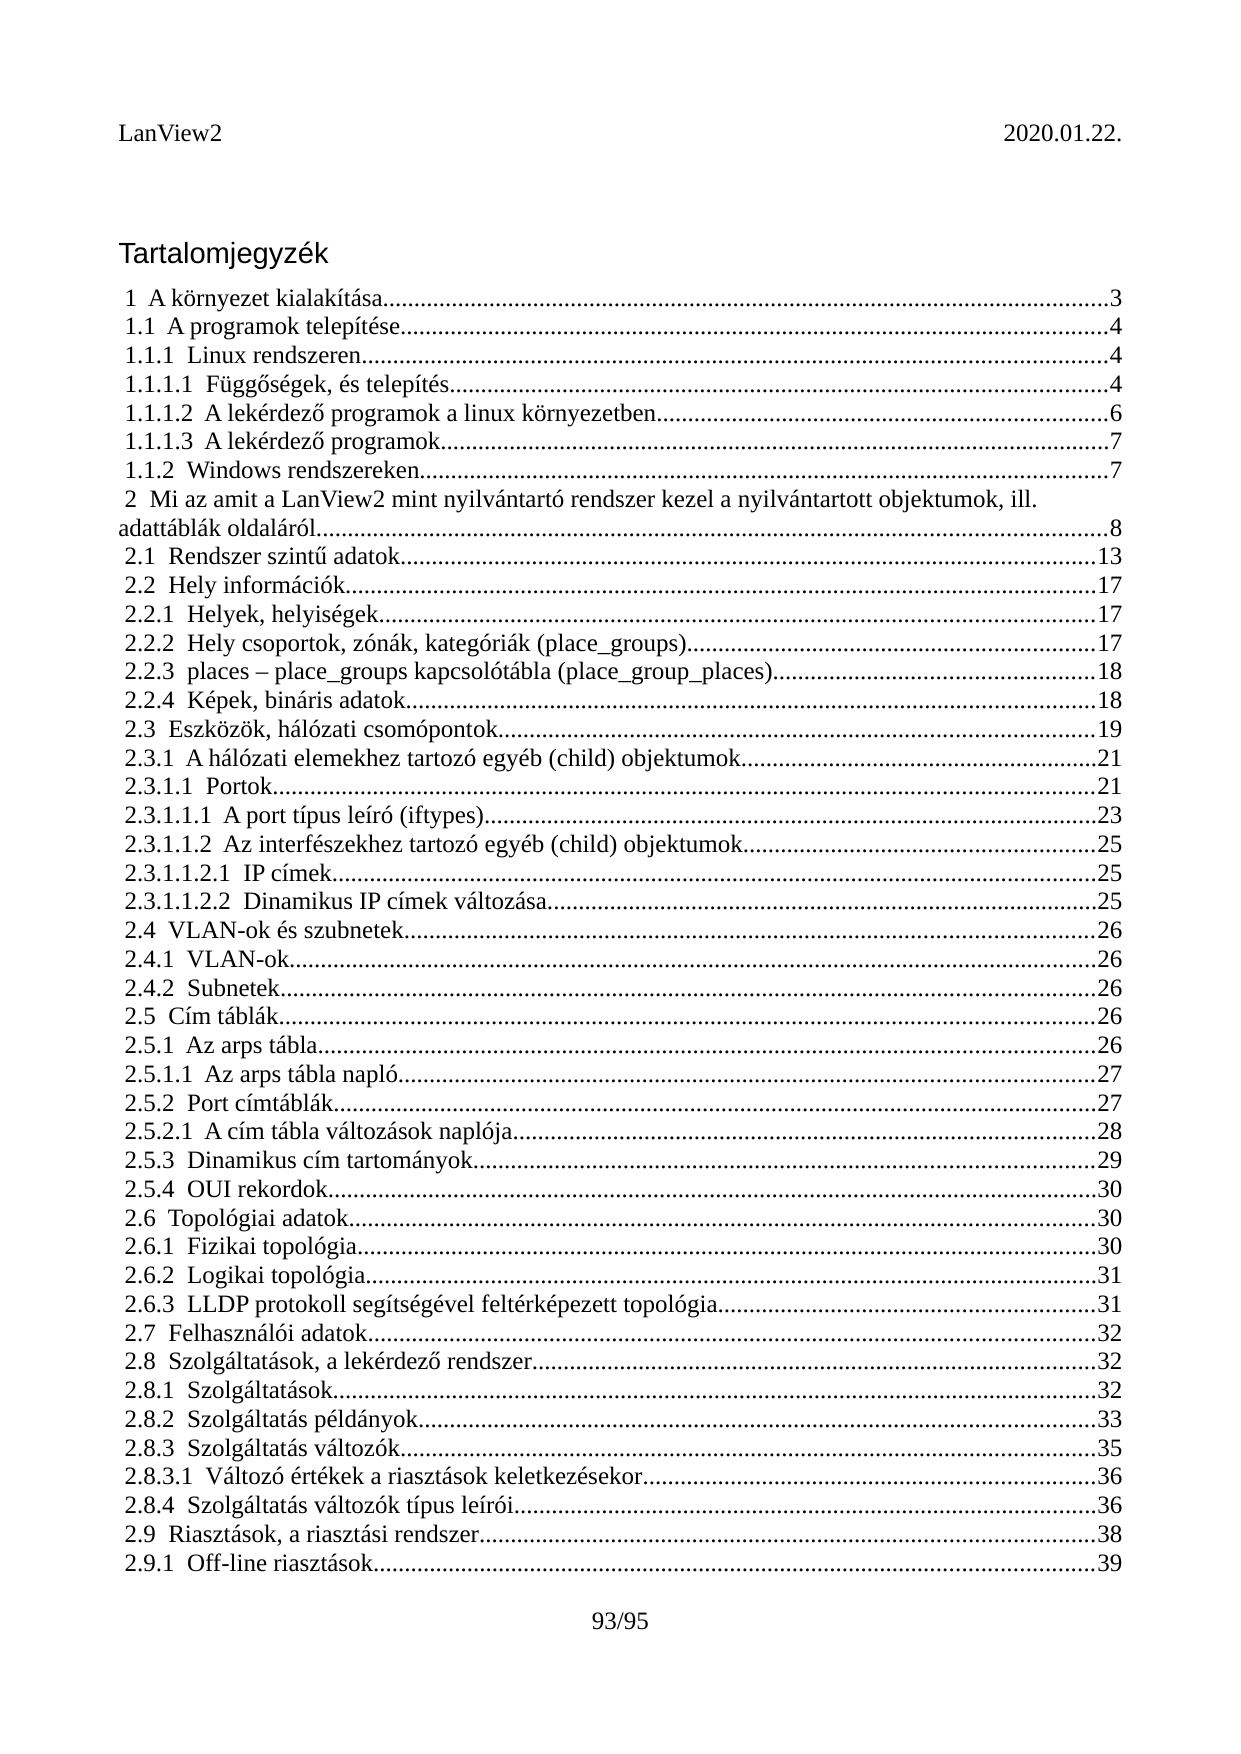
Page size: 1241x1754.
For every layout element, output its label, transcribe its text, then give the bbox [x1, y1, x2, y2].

text 2.6.1 Fizikai topológia 30 [118, 1231, 1122, 1260]
text 2.8.1 Szolgáltatások 32 [118, 1375, 1122, 1404]
text 1.1.2 Windows rendszereken 7 [118, 455, 1122, 484]
text 2.5.3 Dinamikus cím tartományok 29 [118, 1145, 1122, 1174]
text 2.8.3.1 Változó értékek a riasztások keletkezésekor 36 [118, 1461, 1122, 1490]
text 2.5.1 Az arps tábla 26 [118, 1030, 1122, 1059]
text 2.4.2 Subnetek 26 [118, 973, 1122, 1001]
text 1 A környezet kialakítása 3 [118, 283, 1122, 311]
text 2.6.2 Logikai topológia 31 [118, 1260, 1122, 1289]
text 2.2.3 places – place_groups kapcsolótábla (place_group_places) 18 [118, 656, 1122, 685]
text 2.8.4 Szolgáltatás változók típus leírói 36 [118, 1490, 1122, 1519]
text 1.1.1.1 Függőségek, és telepítés 4 [118, 369, 1122, 398]
text 2.9.1 Off-line riasztások 39 [118, 1548, 1122, 1576]
text 2 Mi az amit a LanView2 mint nyilvántartó rendszer kezel a nyilvántartott objektumok, ill. adattáblák oldaláról. 8 [118, 484, 1122, 541]
text 2.5 Cím táblák 26 [118, 1001, 1122, 1030]
text 2.9 Riasztások, a riasztási rendszer 38 [118, 1519, 1122, 1548]
subtitle Tartalomjegyzék [118, 237, 1122, 270]
text 2.8 Szolgáltatások, a lekérdező rendszer 32 [118, 1346, 1122, 1375]
text 2.3.1.1.1 A port típus leíró (iftypes) 23 [118, 800, 1122, 829]
text 2.4 VLAN-ok és szubnetek 26 [118, 915, 1122, 944]
text 1.1.1.3 A lekérdező programok 7 [118, 426, 1122, 455]
text 2.2.2 Hely csoportok, zónák, kategóriák (place_groups) 17 [118, 628, 1122, 656]
text 2.2.4 Képek, bináris adatok 18 [118, 685, 1122, 714]
text 2.3.1.1.2.2 Dinamikus IP címek változása. 25 [118, 886, 1122, 915]
text 2.4.1 VLAN-ok 26 [118, 944, 1122, 973]
text 2.3 Eszközök, hálózati csomópontok 19 [118, 714, 1122, 743]
text 2.5.2.1 A cím tábla változások naplója 28 [118, 1116, 1122, 1145]
text 2.3.1.1.2.1 IP címek 25 [118, 858, 1122, 886]
text 1.1.1.2 A lekérdező programok a linux környezetben 6 [118, 398, 1122, 426]
text 2.2.1 Helyek, helyiségek 17 [118, 599, 1122, 628]
text 2.6 Topológiai adatok 30 [118, 1203, 1122, 1231]
text 2.8.3 Szolgáltatás változók 35 [118, 1433, 1122, 1461]
text 2.3.1.1.2 Az interfészekhez tartozó egyéb (child) objektumok 25 [118, 829, 1122, 858]
text 1.1 A programok telepítése 4 [118, 311, 1122, 340]
text 2.3.1 A hálózati elemekhez tartozó egyéb (child) objektumok 21 [118, 743, 1122, 771]
text 2.1 Rendszer szintű adatok 13 [118, 541, 1122, 570]
text 2.8.2 Szolgáltatás példányok 33 [118, 1404, 1122, 1433]
text 2.6.3 LLDP protokoll segítségével feltérképezett topológia 31 [118, 1289, 1122, 1318]
text 2.5.4 OUI rekordok 30 [118, 1174, 1122, 1203]
text 2.5.1.1 Az arps tábla napló 27 [118, 1059, 1122, 1088]
text 1.1.1 Linux rendszeren 4 [118, 340, 1122, 369]
text 2.3.1.1 Portok 21 [118, 771, 1122, 800]
text 2.5.2 Port címtáblák. 27 [118, 1088, 1122, 1116]
text 2.7 Felhasználói adatok 32 [118, 1318, 1122, 1346]
text 2.2 Hely információk 17 [118, 570, 1122, 599]
